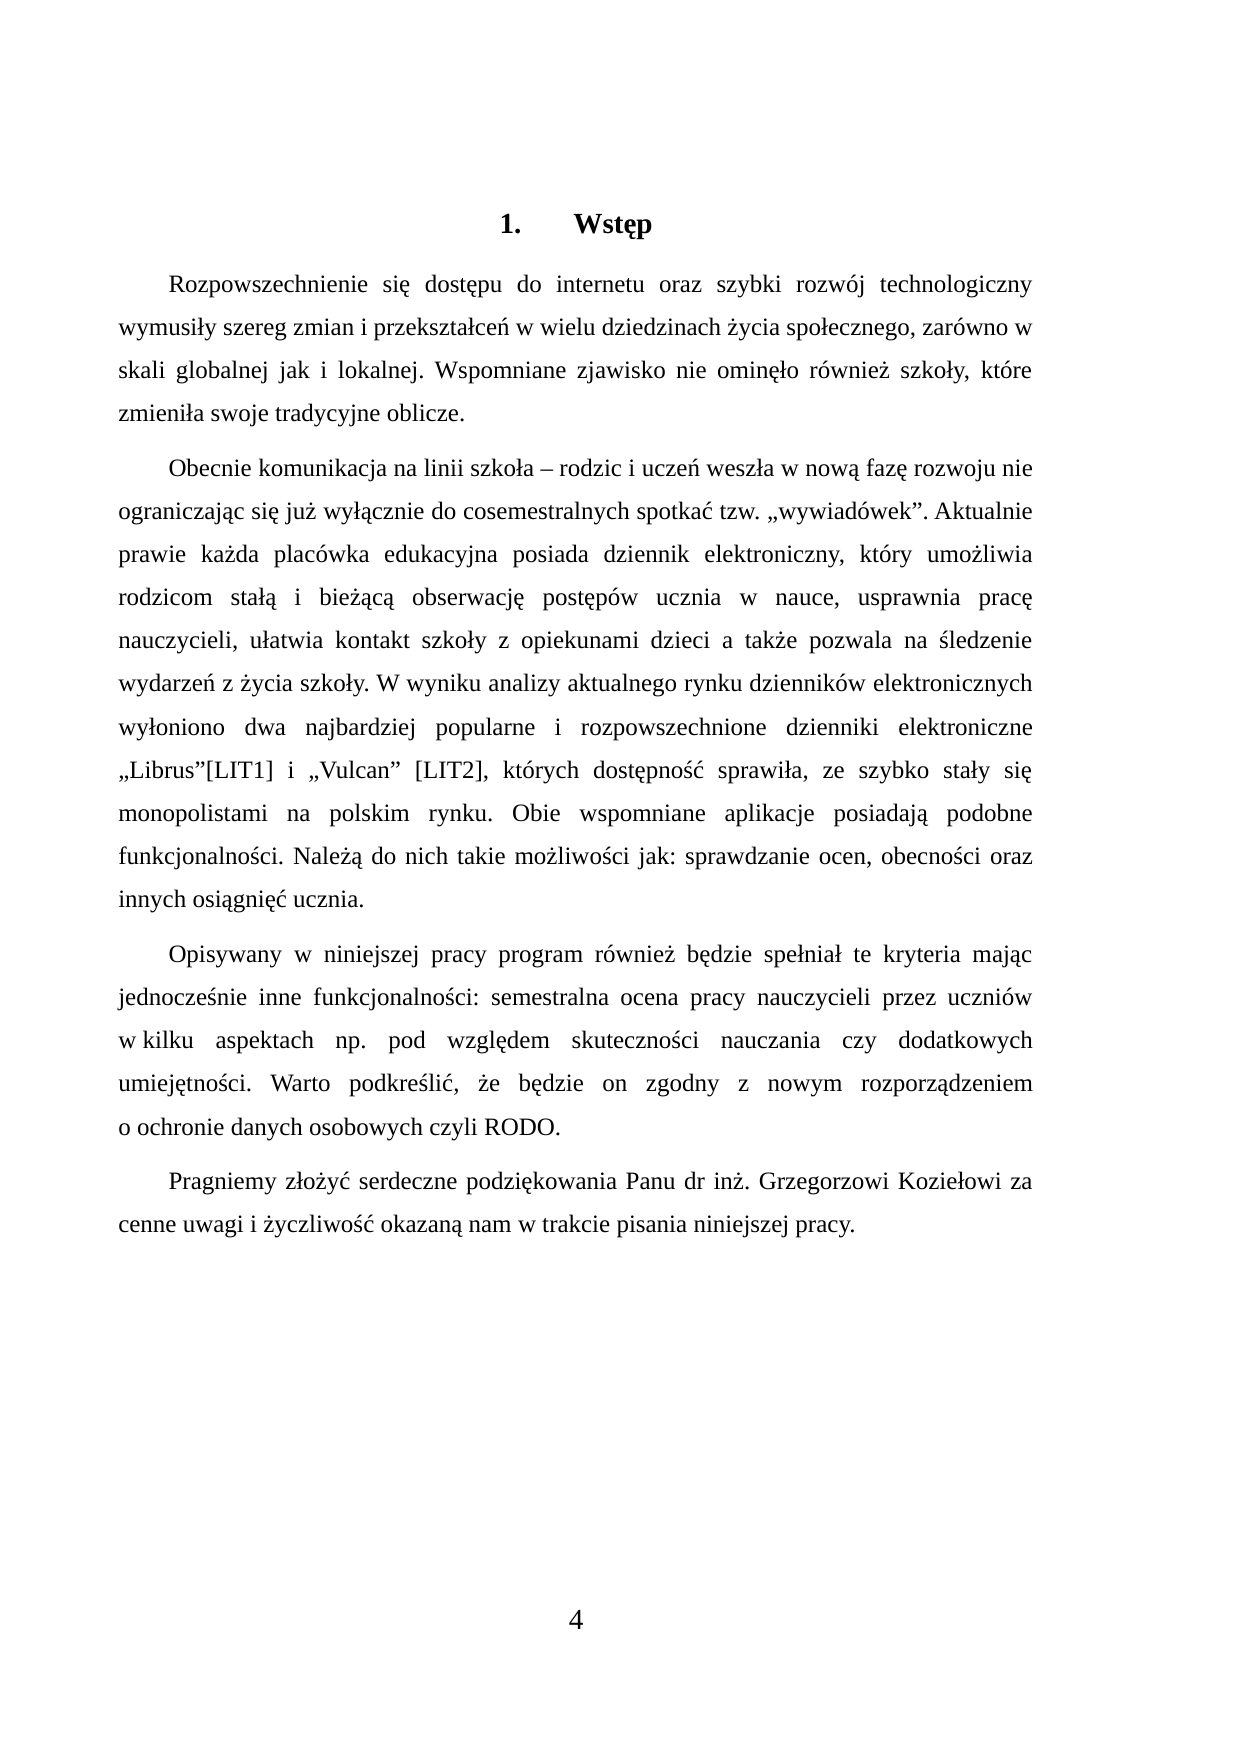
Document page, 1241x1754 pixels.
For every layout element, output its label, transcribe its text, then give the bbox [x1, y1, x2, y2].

text Opisywany w niniejszej pracy program również będzie spełniał te kryteria mając jednocześnie inne funkcjonalności: semestralna ocena pracy nauczycieli przez uczniów w kilku aspektach np. pod względem skuteczności nauczania czy dodatkowych umiejętności. Warto podkreślić, że będzie on zgodny z nowym rozporządzeniem o ochronie danych osobowych czyli RODO. [118, 939, 1033, 1140]
text Rozpowszechnienie się dostępu do internetu oraz szybki rozwój technologiczny wymusiły szereg zmian i przekształceń w wielu dziedzinach życia społecznego, zarówno w skali globalnej jak i lokalnej. Wspomniane zjawisko nie ominęło również szkoły, które zmieniła swoje tradycyjne oblicze. [118, 269, 1033, 427]
subtitle Wstęp [118, 206, 1033, 239]
text Pragniemy złożyć serdeczne podziękowania Panu dr inż. Grzegorzowi Koziełowi za cenne uwagi i życzliwość okazaną nam w trakcie pisania niniejszej pracy. [118, 1166, 1033, 1238]
text Obecnie komunikacja na linii szkoła – rodzic i uczeń weszła w nową fazę rozwoju nie ograniczając się już wyłącznie do cosemestralnych spotkać tzw. „wywiadówek”. Aktualnie prawie każda placówka edukacyjna posiada dziennik elektroniczny, który umożliwia rodzicom stałą i bieżącą obserwację postępów ucznia w nauce, usprawnia pracę nauczycieli, ułatwia kontakt szkoły z opiekunami dzieci a także pozwala na śledzenie wydarzeń z życia szkoły. W wyniku analizy aktualnego rynku dzienników elektronicznych wyłoniono dwa najbardziej popularne i rozpowszechnione dzienniki elektroniczne „Librus”[LIT1] i „Vulcan” [LIT2], których dostępność sprawiła, ze szybko stały się monopolistami na polskim rynku. Obie wspomniane aplikacje posiadają podobne funkcjonalności. Należą do nich takie możliwości jak: sprawdzanie ocen, obecności oraz innych osiągnięć ucznia. [118, 453, 1033, 913]
